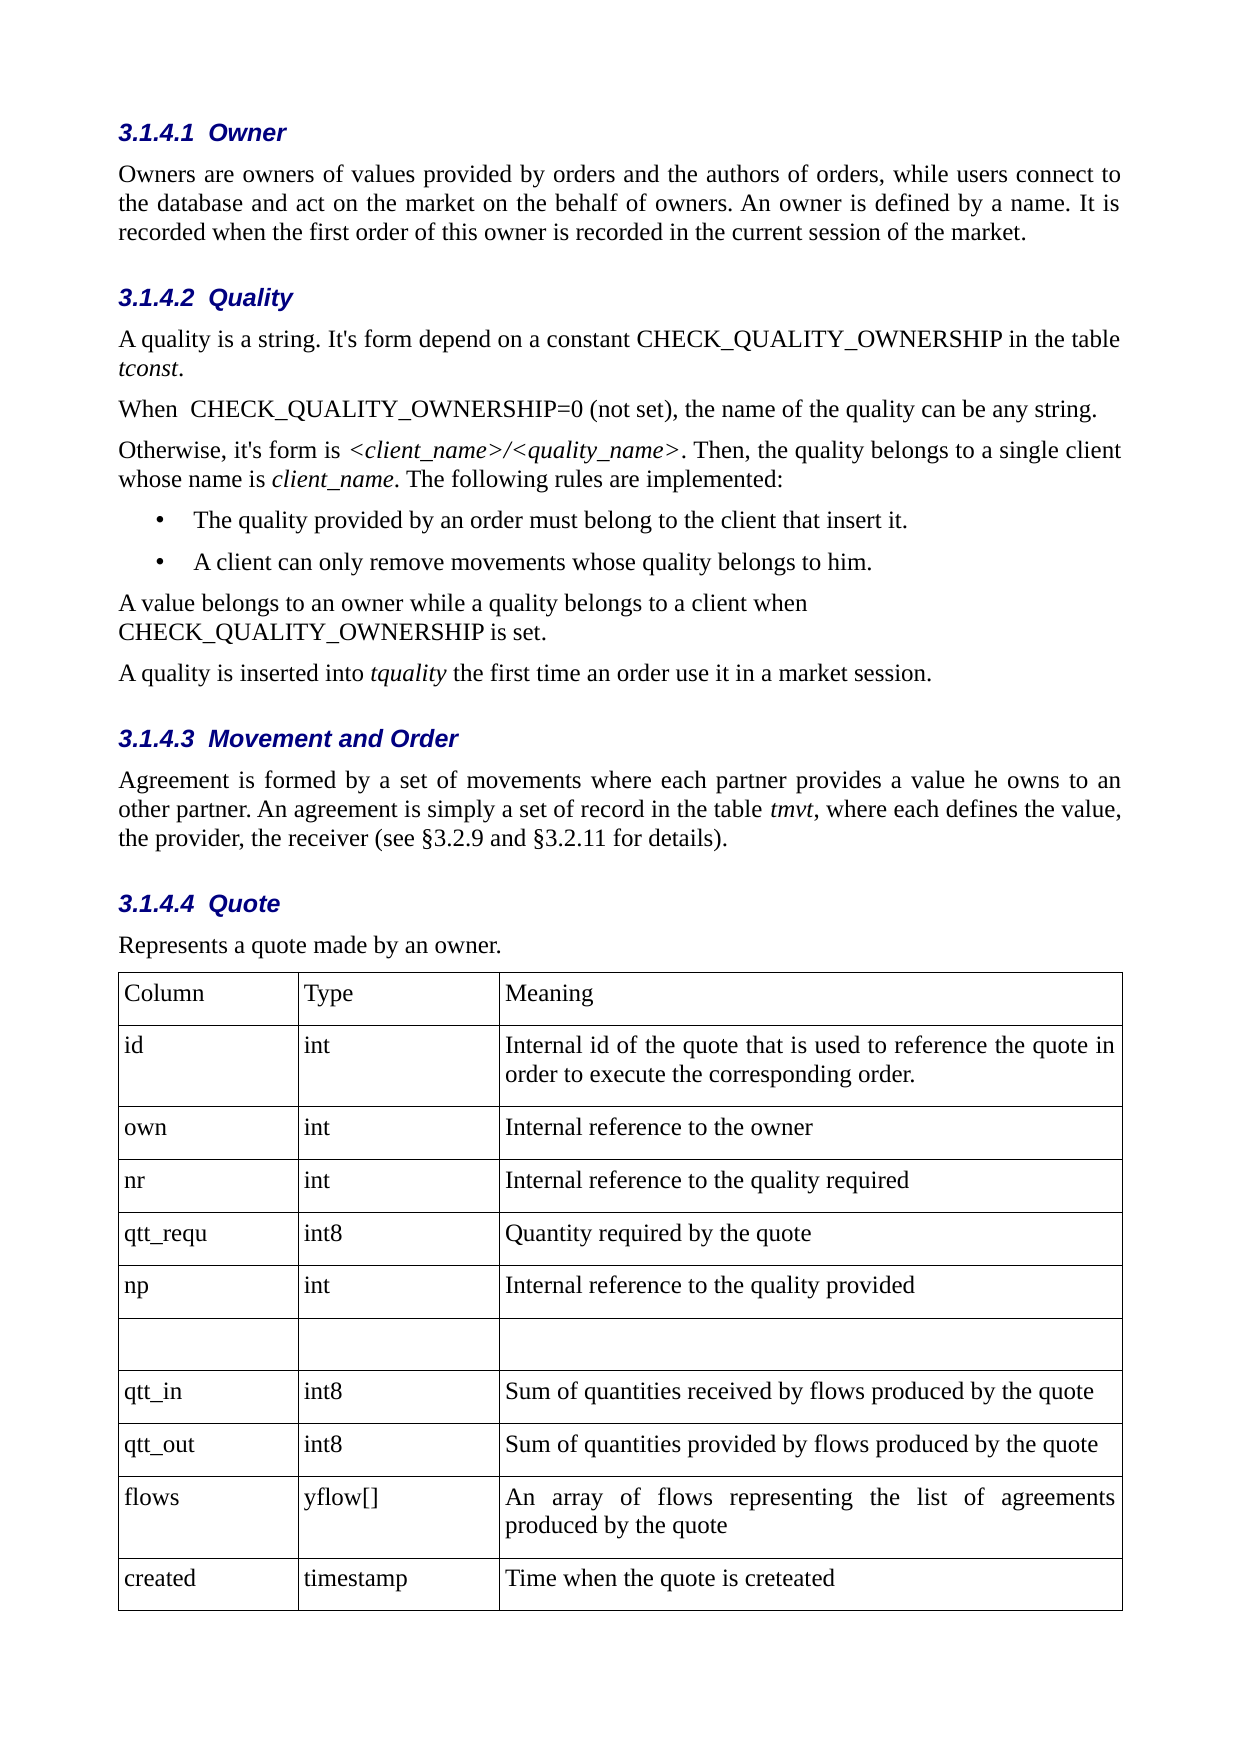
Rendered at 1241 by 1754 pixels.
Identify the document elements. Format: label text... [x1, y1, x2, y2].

list A client can only remove movements whose quality belongs to him. [156, 547, 1122, 576]
table_cell int8 [299, 1424, 499, 1476]
table_cell [119, 1319, 298, 1370]
table_cell Sum of quantities provided by flows produced by the quote [500, 1424, 1122, 1476]
table_cell int8 [299, 1213, 499, 1265]
table_cell np [119, 1266, 298, 1317]
text A value belongs to an owner while a quality belongs to a client when CHECK_QUALITY_OWNERSHIP is set. [118, 588, 1122, 646]
table_cell own [119, 1107, 298, 1159]
table_cell Internal reference to the quality provided [500, 1266, 1122, 1317]
table_cell Quantity required by the quote [500, 1213, 1122, 1265]
table_cell int8 [299, 1371, 499, 1423]
list The quality provided by an order must belong to the client that insert it. [156, 506, 1122, 534]
table_cell nr [119, 1160, 298, 1212]
table_cell Sum of quantities received by flows produced by the quote [500, 1371, 1122, 1423]
table_cell Time when the quote is creteated [500, 1559, 1122, 1610]
table_cell flows [119, 1477, 298, 1557]
table_cell int [299, 1107, 499, 1159]
text Otherwise, it's form is <client_name>/<quality_name>. Then, the quality belongs to a single client whose name is client_name. The following rules are implemented: [118, 436, 1122, 493]
table_header Type [299, 973, 499, 1025]
table_cell id [119, 1026, 298, 1106]
text When CHECK_QUALITY_OWNERSHIP=0 (not set), the name of the quality can be any string. [118, 394, 1122, 423]
table_cell Internal id of the quote that is used to reference the quote in order to execute the corresponding order. [500, 1026, 1122, 1106]
text Owners are owners of values provided by orders and the authors of orders, while users connect to the database and act on the market on the behalf of owners. An owner is defined by a name. It is recorded when the first order of this owner is recorded in the current session of the market. [118, 159, 1122, 246]
subtitle Owner [118, 118, 1122, 147]
table_cell timestamp [299, 1559, 499, 1610]
table_cell Internal reference to the owner [500, 1107, 1122, 1159]
table_header Meaning [500, 973, 1122, 1025]
table_cell int [299, 1160, 499, 1212]
text Represents a quote made by an owner. [118, 931, 1122, 959]
table_header Column [119, 973, 298, 1025]
table_cell [500, 1319, 1122, 1370]
text A quality is inserted into tquality the first time an order use it in a market session. [118, 658, 1122, 687]
text Agreement is formed by a set of movements where each partner provides a value he owns to an other partner. An agreement is simply a set of record in the table tmvt, where each defines the value, the provider, the receiver (see §3.2.9 and §3.2.11 for details). [118, 766, 1122, 852]
subtitle Movement and Order [118, 724, 1122, 753]
table_cell An array of flows representing the list of agreements produced by the quote [500, 1477, 1122, 1557]
table_cell int [299, 1266, 499, 1317]
table_cell [299, 1319, 499, 1370]
table_cell qtt_requ [119, 1213, 298, 1265]
table_cell yflow[] [299, 1477, 499, 1557]
table_cell created [119, 1559, 298, 1610]
table_cell qtt_in [119, 1371, 298, 1423]
table_cell Internal reference to the quality required [500, 1160, 1122, 1212]
text A quality is a string. It's form depend on a constant CHECK_QUALITY_OWNERSHIP in the table tconst. [118, 324, 1122, 382]
table_cell qtt_out [119, 1424, 298, 1476]
subtitle Quote [118, 889, 1122, 918]
subtitle Quality [118, 283, 1122, 312]
table_cell int [299, 1026, 499, 1106]
